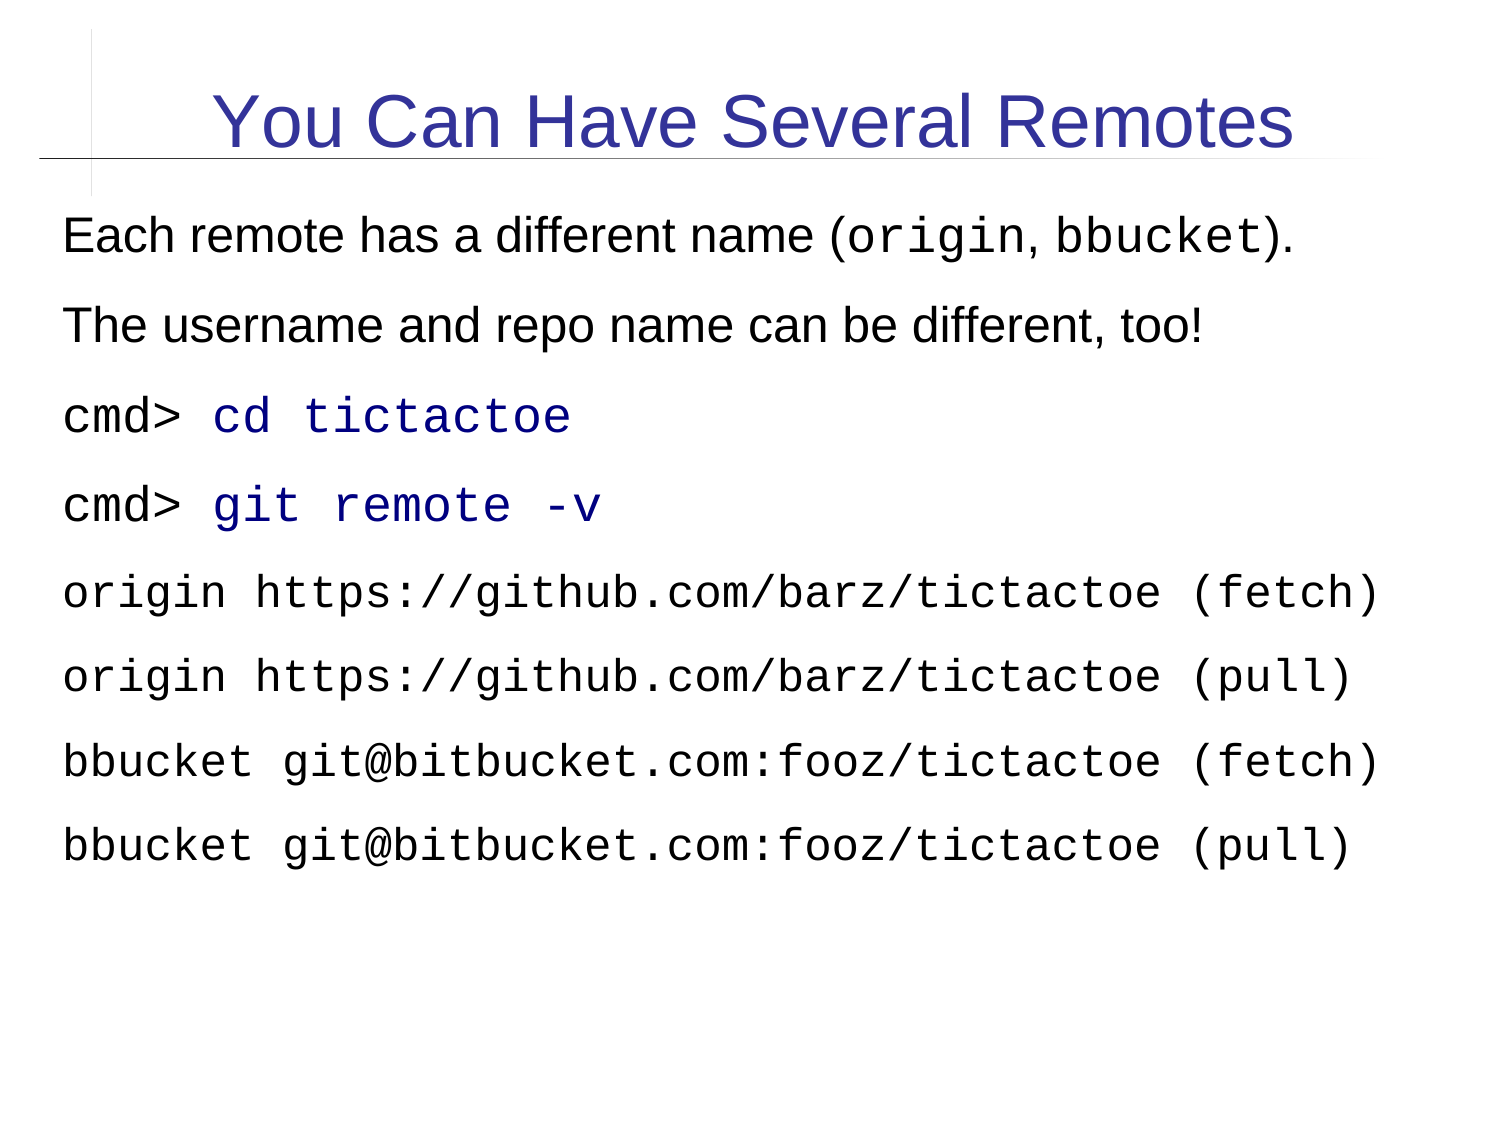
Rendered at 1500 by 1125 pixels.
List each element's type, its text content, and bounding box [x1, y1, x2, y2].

title You Can Have Several Remotes [104, 29, 1404, 171]
list Each remote has a different name (origin, bbucket). The username and repo name can be different, too! cmd> cd tictactoe cmd> git remote -v origin https://github.com/barz/tictactoe (fetch) origin https://github.com/barz/tictactoe (pull) bbucket git@bitbucket.com:fooz/tictactoe (fetch) bbucket git@bitbucket.com:fooz/tictactoe (pull) [45, 195, 1441, 1080]
